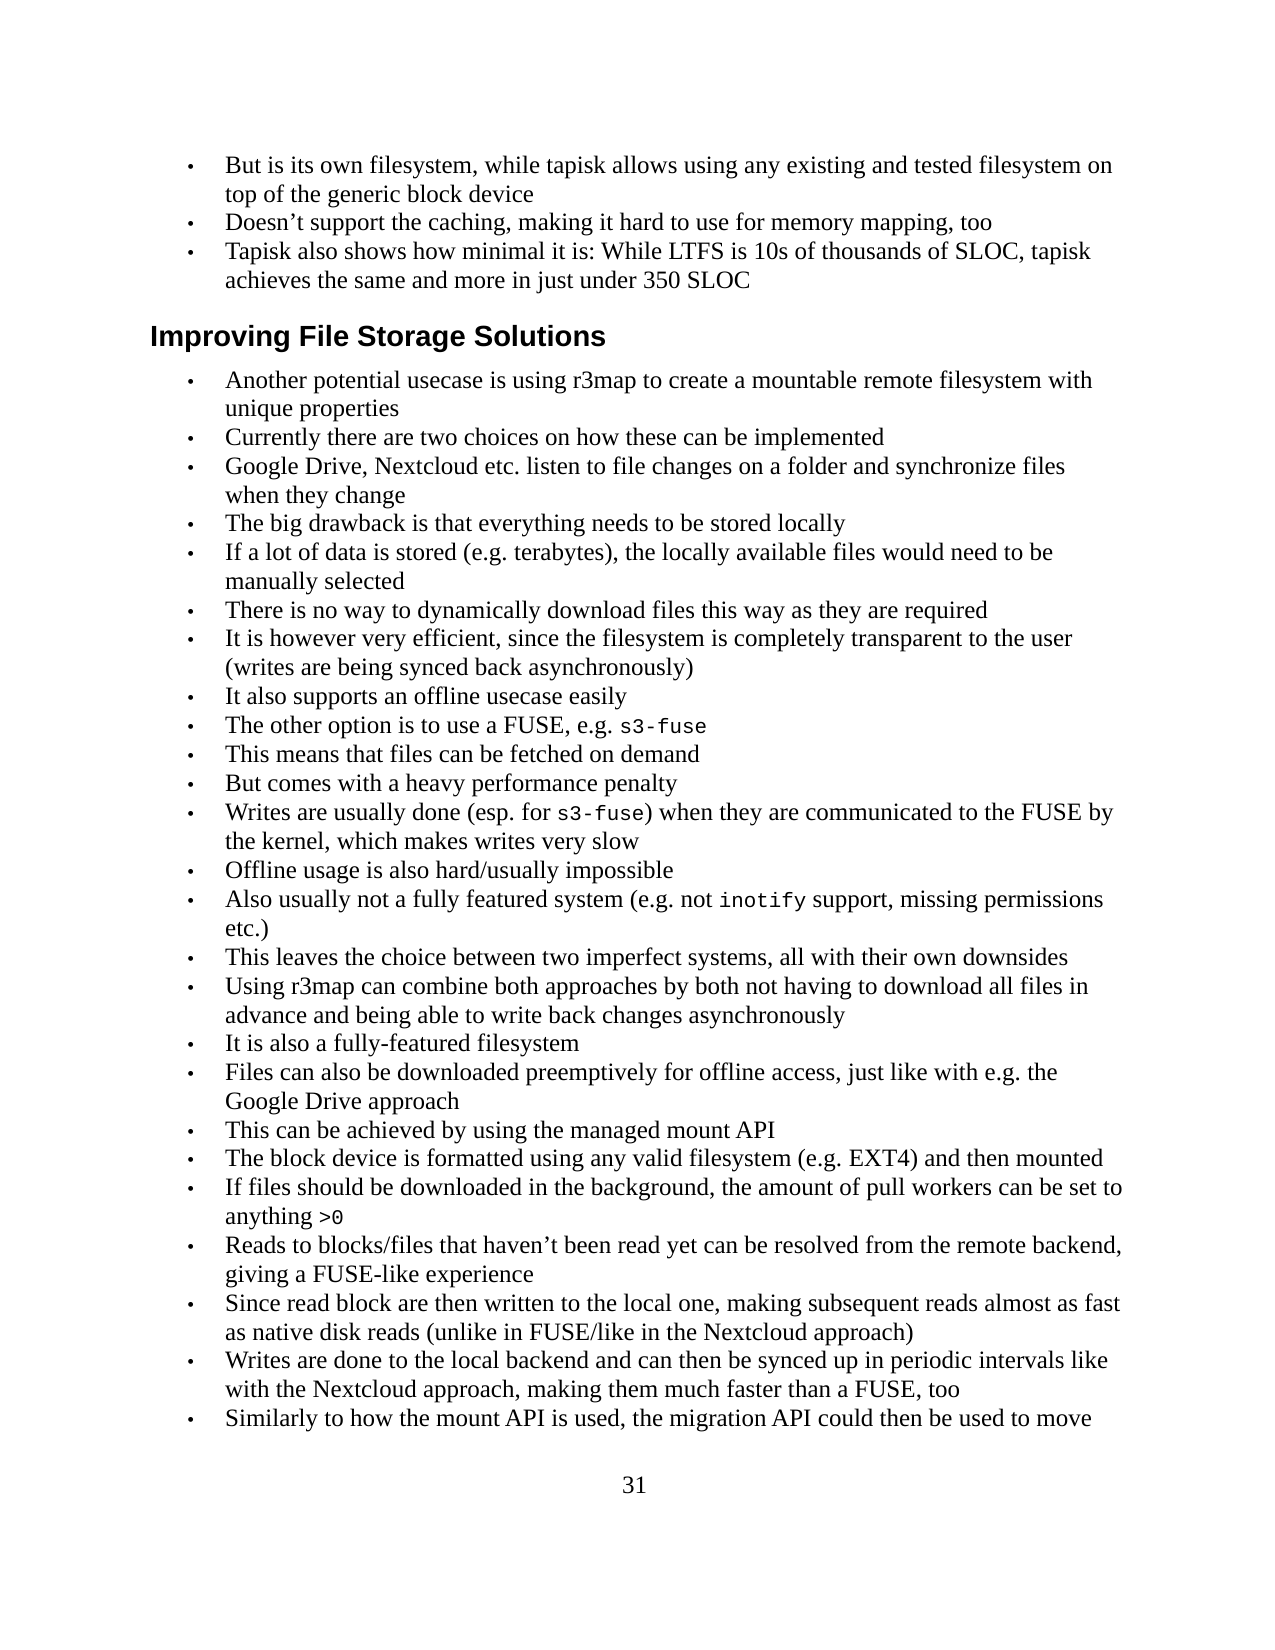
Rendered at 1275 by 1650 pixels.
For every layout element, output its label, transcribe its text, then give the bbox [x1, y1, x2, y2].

list This means that files can be fetched on demand [187, 739, 1125, 768]
list It is also a fully-featured filesystem [187, 1028, 1125, 1057]
list The big drawback is that everything needs to be stored locally [187, 508, 1125, 537]
list The other option is to use a FUSE, e.g. s3-fuse [187, 710, 1125, 739]
list The block device is formatted using any valid filesystem (e.g. EXT4) and then mounted [187, 1143, 1125, 1172]
list But is its own filesystem, while tapisk allows using any existing and tested filesystem on top of the generic block device [187, 150, 1125, 207]
list But comes with a heavy performance penalty [187, 768, 1125, 797]
list Using r3map can combine both approaches by both not having to download all files in advance and being able to write back changes asynchronously [187, 971, 1125, 1028]
list This leaves the choice between two imperfect systems, all with their own downsides [187, 942, 1125, 971]
list There is no way to dynamically download files this way as they are required [187, 595, 1125, 623]
list It is however very efficient, since the filesystem is completely transparent to the user (writes are being synced back asynchronously) [187, 623, 1125, 681]
list Also usually not a fully featured system (e.g. not inotify support, missing permissions etc.) [187, 884, 1125, 942]
list Tapisk also shows how minimal it is: While LTFS is 10s of thousands of SLOC, tapisk achieves the same and more in just under 350 SLOC [187, 236, 1125, 294]
list Reads to blocks/files that haven’t been read yet can be resolved from the remote backend, giving a FUSE-like experience [187, 1231, 1125, 1288]
list Google Drive, Nextcloud etc. listen to file changes on a folder and synchronize files when they change [187, 451, 1125, 508]
list Writes are usually done (esp. for s3-fuse) when they are communicated to the FUSE by the kernel, which makes writes very slow [187, 797, 1125, 855]
subtitle Improving File Storage Solutions [150, 319, 1125, 352]
list Since read block are then written to the local one, making subsequent reads almost as fast as native disk reads (unlike in FUSE/like in the Nextcloud approach) [187, 1288, 1125, 1346]
list If a lot of data is stored (e.g. terabytes), the locally available files would need to be manually selected [187, 537, 1125, 595]
list It also supports an offline usecase easily [187, 681, 1125, 710]
list Doesn’t support the caching, making it hard to use for memory mapping, too [187, 207, 1125, 236]
list Currently there are two choices on how these can be implemented [187, 422, 1125, 451]
list Writes are done to the local backend and can then be synced up in periodic intervals like with the Nextcloud approach, making them much faster than a FUSE, too [187, 1346, 1125, 1403]
list If files should be downloaded in the background, the amount of pull workers can be set to anything >0 [187, 1172, 1125, 1231]
list Offline usage is also hard/usually impossible [187, 855, 1125, 884]
list Files can also be downloaded preemptively for offline access, just like with e.g. the Google Drive approach [187, 1057, 1125, 1115]
list Another potential usecase is using r3map to create a mountable remote filesystem with unique properties [187, 365, 1125, 422]
list This can be achieved by using the managed mount API [187, 1115, 1125, 1143]
list Similarly to how the mount API is used, the migration API could then be used to move [187, 1403, 1125, 1432]
